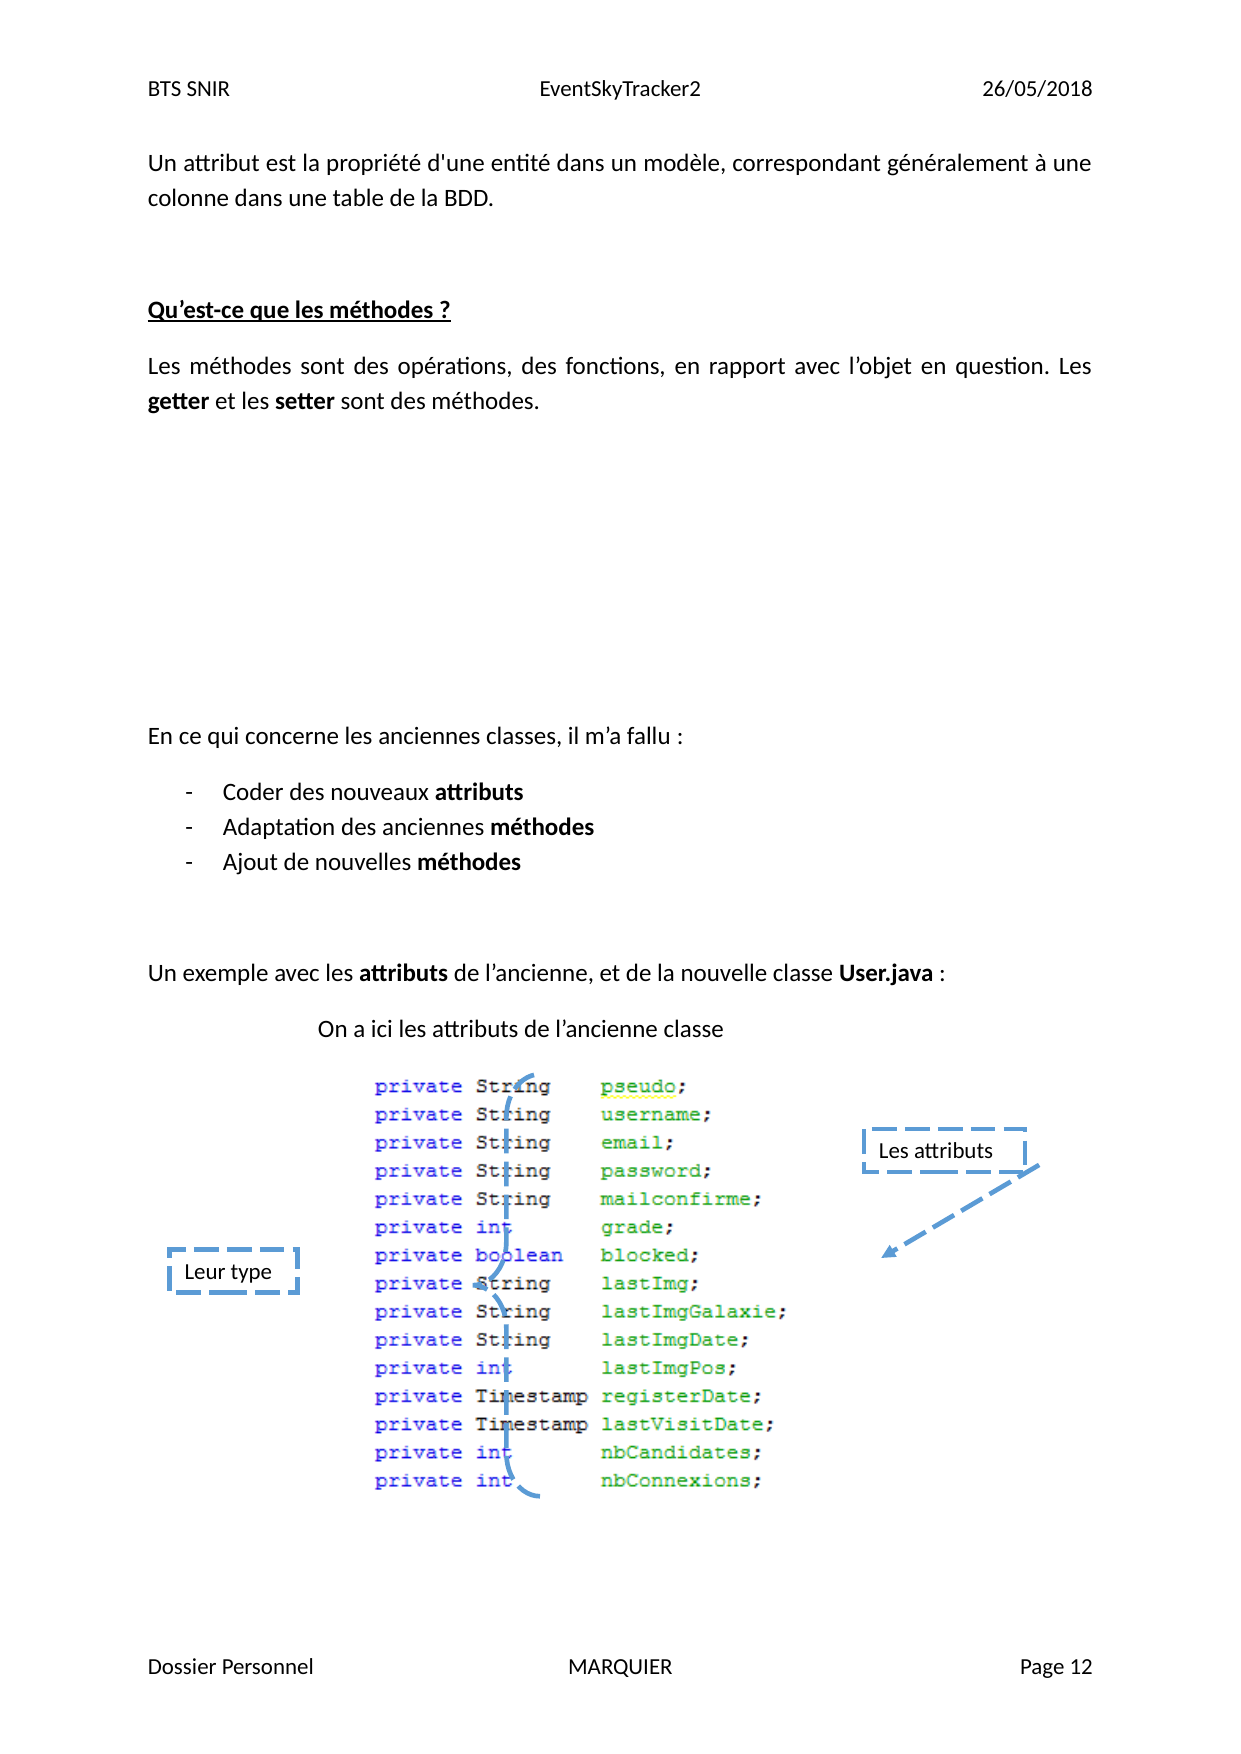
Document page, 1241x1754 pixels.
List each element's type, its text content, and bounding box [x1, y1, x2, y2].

text Un exemple avec les attributs de l’ancienne, et de la nouvelle classe User.java : [148, 958, 1093, 988]
text Les méthodes sont des opérations, des fonctions, en rapport avec l’objet en question. Les getter et les setter sont des méthodes. [148, 350, 1093, 416]
text On a ici les attributs de l’ancienne classe [221, 1013, 1093, 1044]
list Coder des nouveaux attributs [185, 776, 1093, 806]
text Un attribut est la propriété d'une entité dans un modèle, correspondant généralement à une colonne dans une table de la BDD. [148, 148, 1093, 213]
picture [366, 1069, 794, 1504]
text Qu’est-ce que les méthodes ? [148, 294, 1093, 325]
list Ajout de nouvelles méthodes [185, 846, 1093, 876]
text En ce qui concerne les anciennes classes, il m’a fallu : [148, 720, 1093, 751]
list Adaptation des anciennes méthodes [185, 811, 1093, 841]
